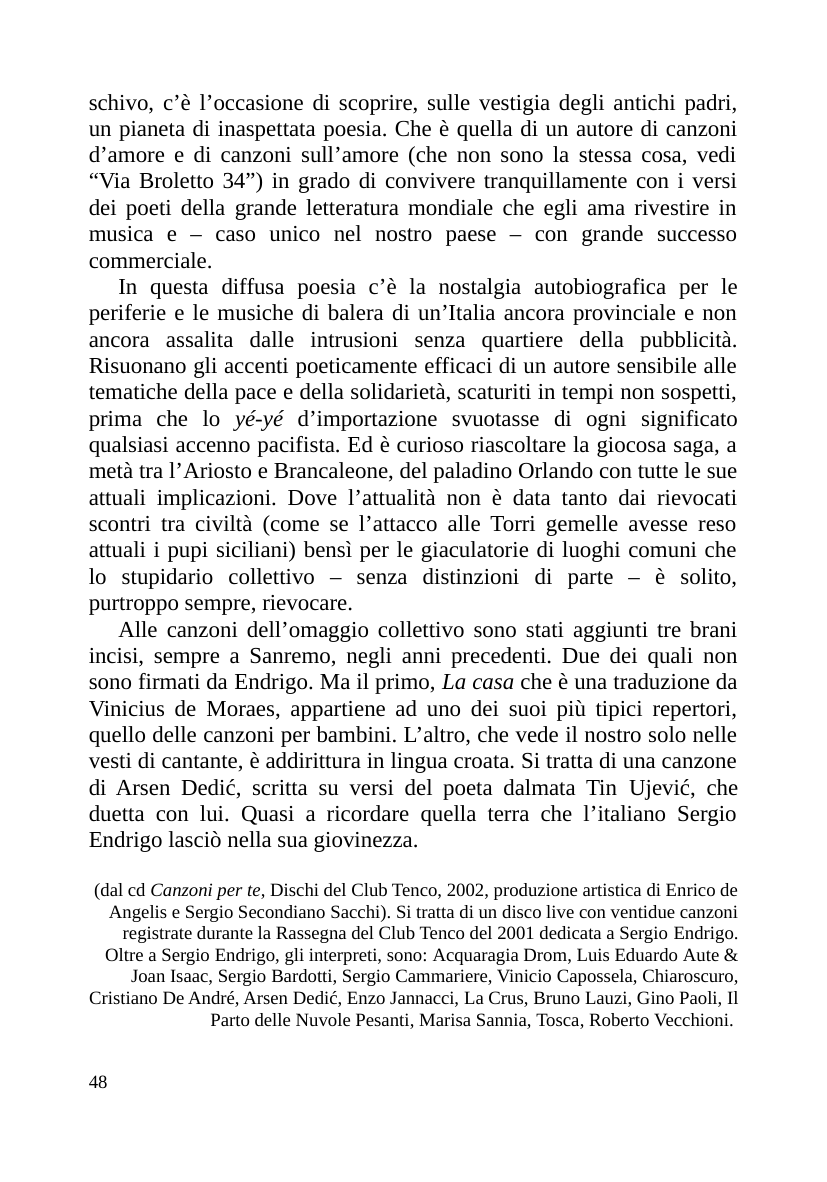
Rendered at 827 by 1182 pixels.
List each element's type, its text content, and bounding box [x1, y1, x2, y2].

text In questa diffusa poesia c’è la nostalgia autobiografica per le periferie e le musiche di balera di un’Italia ancora provinciale e non ancora assalita dalle intrusioni senza quartiere della pubblicità. Risuonano gli accenti poeticamente efficaci di un autore sensibile alle tematiche della pace e della solidarietà, scaturiti in tempi non sospetti, prima che lo yé-yé d’importazione svuotasse di ogni significato qualsiasi accenno pacifista. Ed è curioso riascoltare la giocosa saga, a metà tra l’Ariosto e Brancaleone, del paladino Orlando con tutte le sue attuali implicazioni. Dove l’attualità non è data tanto dai rievocati scontri tra civiltà (come se l’attacco alle Torri gemelle avesse reso attuali i pupi siciliani) bensì per le giaculatorie di luoghi comuni che lo stupidario collettivo – senza distinzioni di parte – è solito, purtroppo sempre, rievocare. [88, 273, 738, 616]
text Alle canzoni dell’omaggio collettivo sono stati aggiunti tre brani incisi, sempre a Sanremo, negli anni precedenti. Due dei quali non sono firmati da Endrigo. Ma il primo, La casa che è una traduzione da Vinicius de Moraes, appartiene ad uno dei suoi più tipici repertori, quello delle canzoni per bambini. L’altro, che vede il nostro solo nelle vesti di cantante, è addirittura in lingua croata. Si tratta di una canzone di Arsen Dedić, scritta su versi del poeta dalmata Tin Ujević, che duetta con lui. Quasi a ricordare quella terra che l’italiano Sergio Endrigo lasciò nella sua giovinezza. [88, 616, 738, 853]
text (dal cd Canzoni per te, Dischi del Club Tenco, 2002, produzione artistica di Enrico de Angelis e Sergio Secondiano Sacchi). Si tratta di un disco live con ventidue canzoni registrate durante la Rassegna del Club Tenco del 2001 dedicata a Sergio Endrigo. Oltre a Sergio Endrigo, gli interpreti, sono: Acquaragia Drom, Luis Eduardo Aute & Joan Isaac, Sergio Bardotti, Sergio Cammariere, Vinicio Capossela, Chiaroscuro, Cristiano De André, Arsen Dedić, Enzo Jannacci, La Crus, Bruno Lauzi, Gino Paoli, Il Parto delle Nuvole Pesanti, Marisa Sannia, Tosca, Roberto Vecchioni. [88, 879, 738, 1030]
text schivo, c’è l’occasione di scoprire, sulle vestigia degli antichi padri, un pianeta di inaspettata poesia. Che è quella di un autore di canzoni d’amore e di canzoni sull’amore (che non sono la stessa cosa, vedi “Via Broletto 34”) in grado di convivere tranquillamente con i versi dei poeti della grande letteratura mondiale che egli ama rivestire in musica e – caso unico nel nostro paese – con grande successo commerciale. [88, 88, 738, 273]
